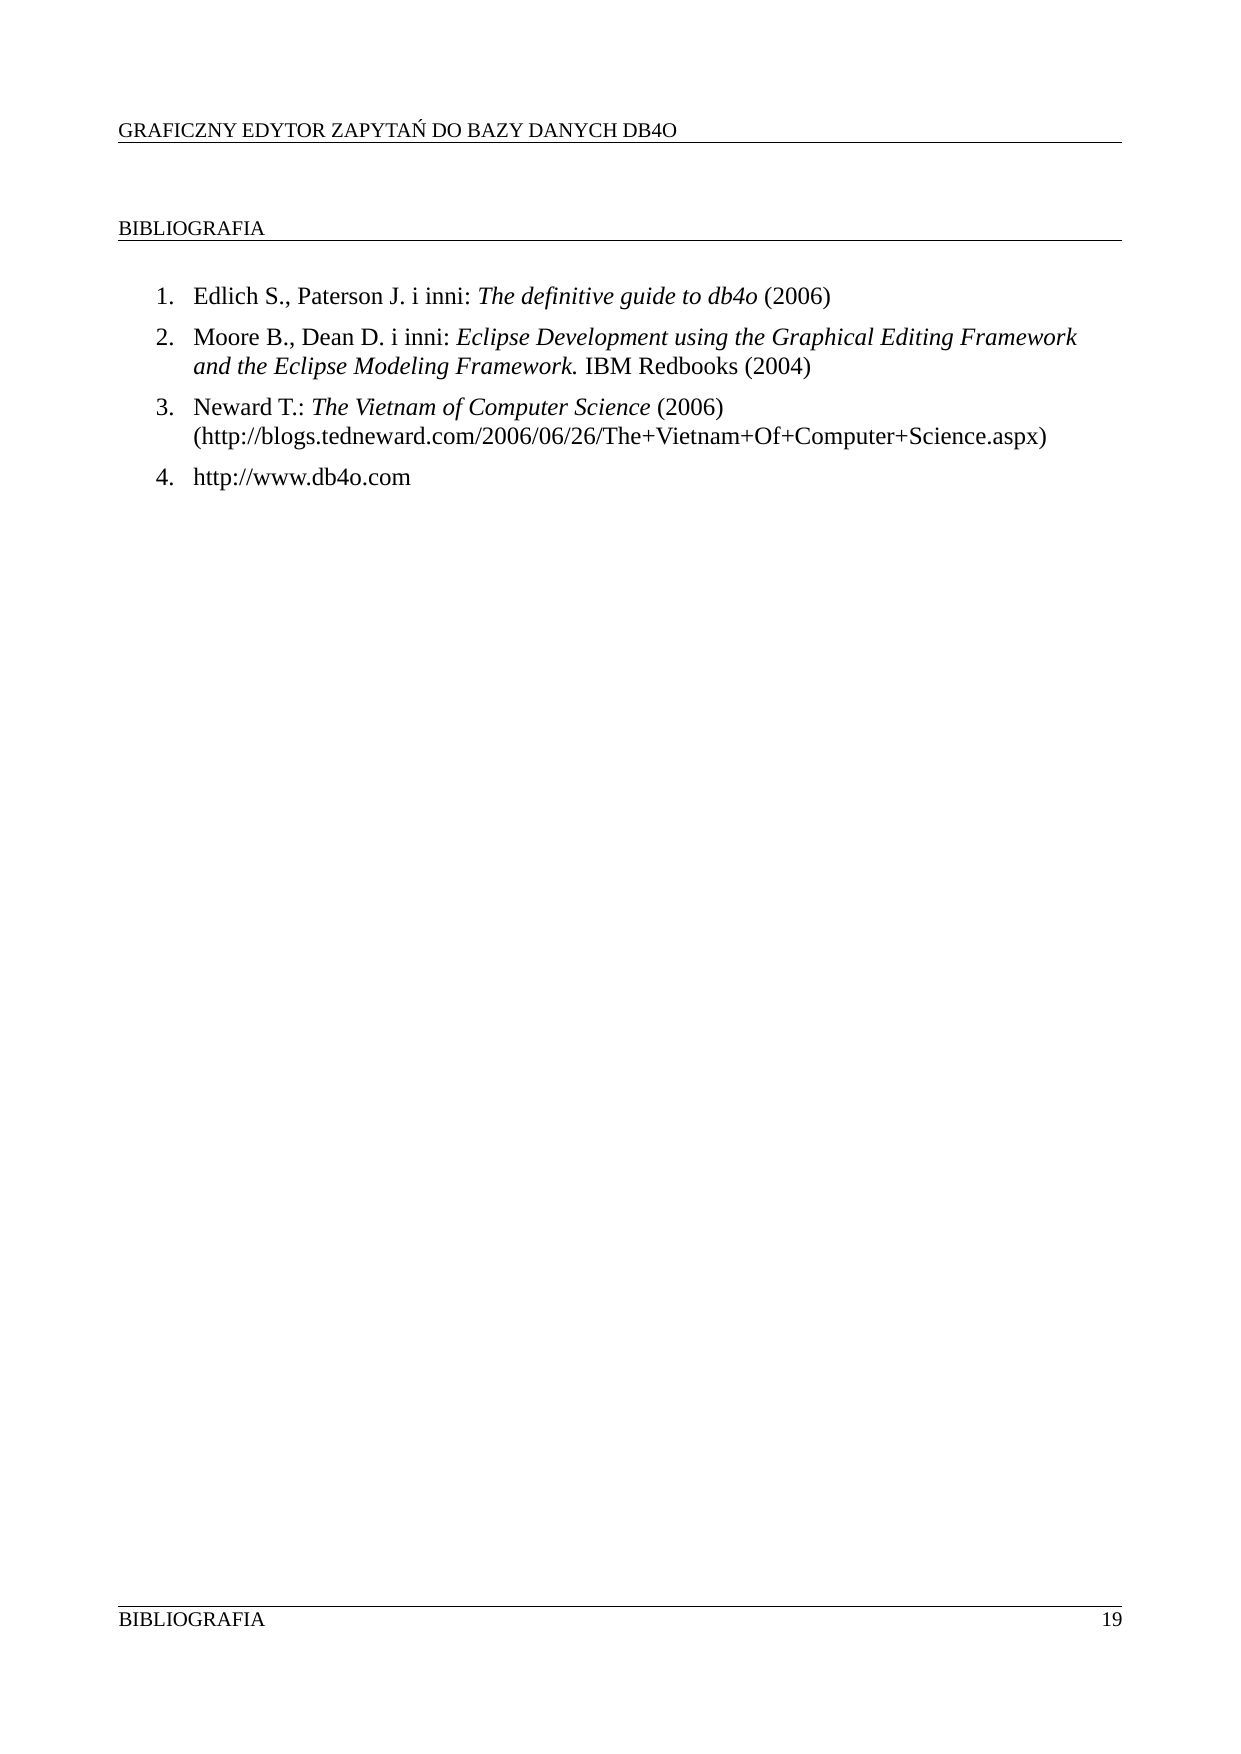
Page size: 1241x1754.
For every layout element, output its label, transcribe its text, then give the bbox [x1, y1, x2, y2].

subtitle BIBLIOGRAFIA [118, 216, 1122, 240]
list Edlich S., Paterson J. i inni: The definitive guide to db4o (2006) [156, 281, 1122, 310]
list Neward T.: The Vietnam of Computer Science (2006) (http://blogs.tedneward.com/2006/06/26/The+Vietnam+Of+Computer+Science.aspx) [156, 392, 1122, 450]
list http://www.db4o.com [156, 462, 1122, 491]
list Moore B., Dean D. i inni: Eclipse Development using the Graphical Editing Framework and the Eclipse Modeling Framework. IBM Redbooks (2004) [156, 322, 1122, 380]
